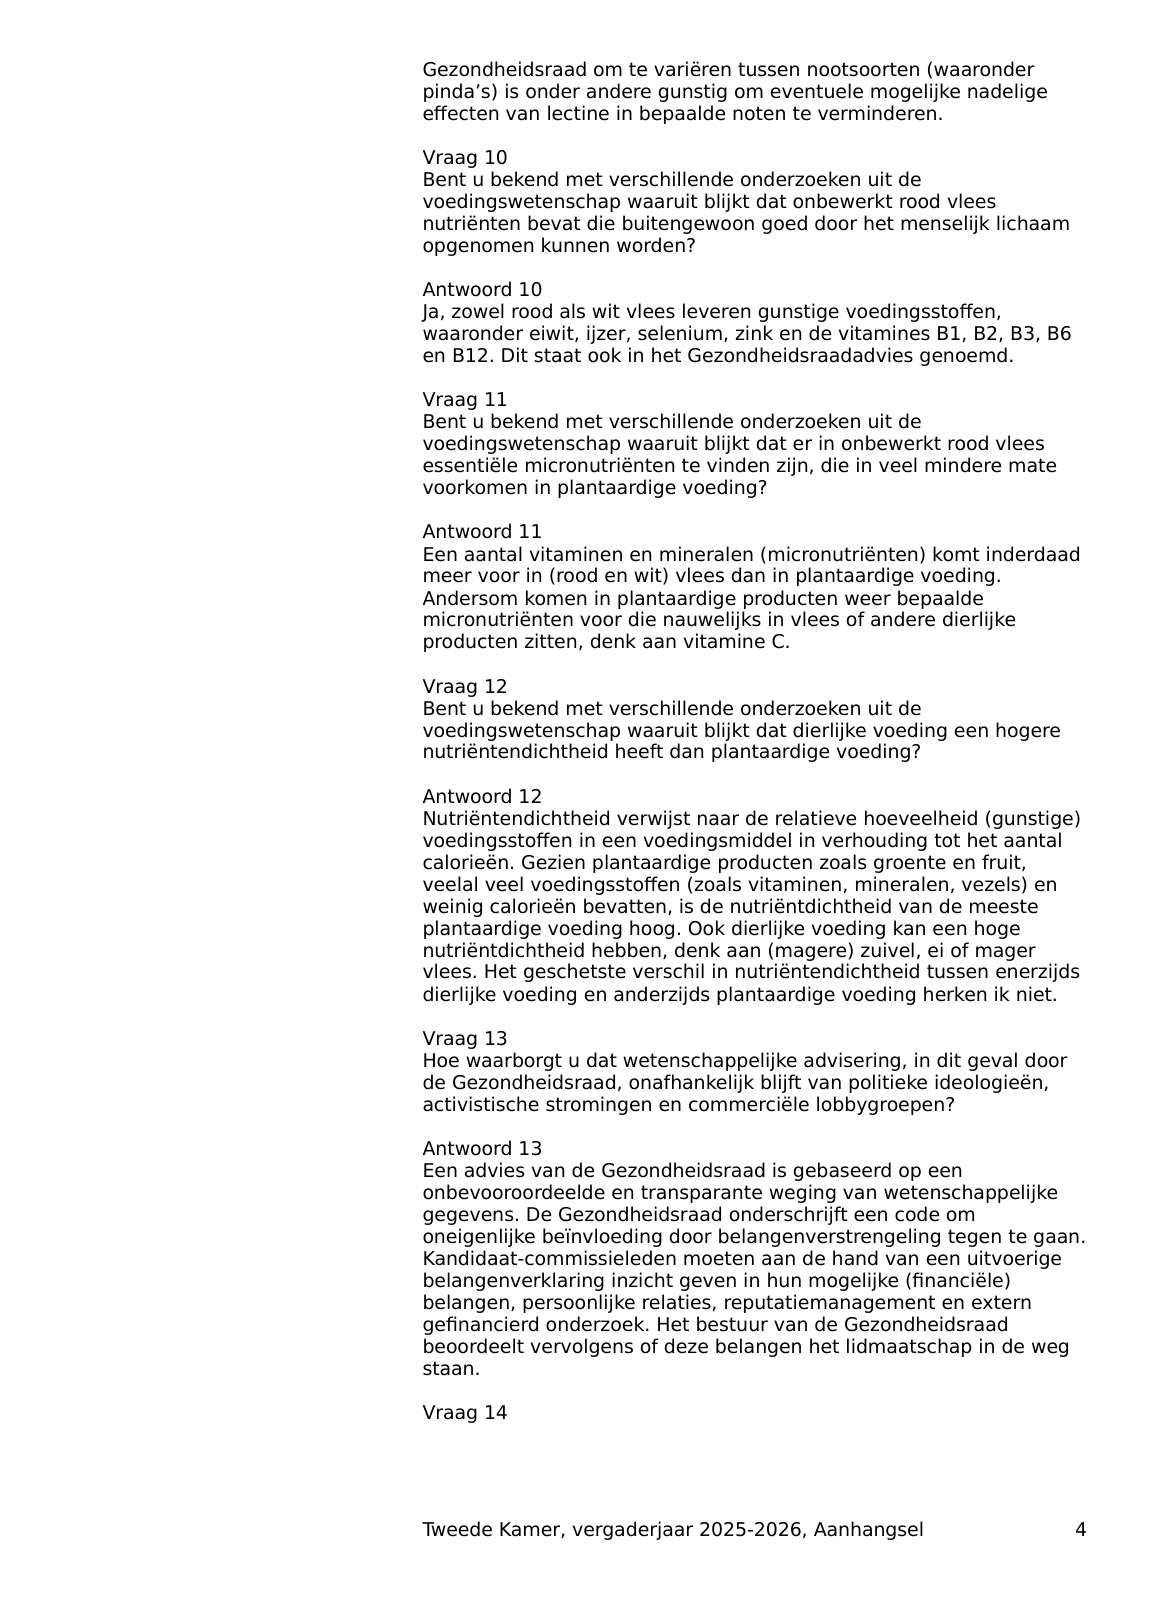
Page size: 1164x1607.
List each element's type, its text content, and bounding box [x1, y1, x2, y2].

text Ja, zowel rood als wit vlees leveren gunstige voedingsstoffen, waaronder eiwit, ijzer, selenium, zink en de vitamines B1, B2, B3, B6 en B12. Dit staat ook in het Gezondheidsraadadvies genoemd. [422, 301, 1087, 367]
text Bent u bekend met verschillende onderzoeken uit de voedingswetenschap waaruit blijkt dat er in onbewerkt rood vlees essentiële micronutriënten te vinden zijn, die in veel mindere mate voorkomen in plantaardige voeding? [422, 411, 1087, 499]
text Vraag 13 [422, 1028, 1087, 1049]
text Antwoord 13 [422, 1138, 1087, 1160]
text Bent u bekend met verschillende onderzoeken uit de voedingswetenschap waaruit blijkt dat onbewerkt rood vlees nutriënten bevat die buitengewoon goed door het menselijk lichaam opgenomen kunnen worden? [422, 169, 1087, 257]
text Gezondheidsraad om te variëren tussen nootsoorten (waaronder pinda’s) is onder andere gunstig om eventuele mogelijke nadelige effecten van lectine in bepaalde noten te verminderen. [422, 59, 1087, 125]
text Nutriëntendichtheid verwijst naar de relatieve hoeveelheid (gunstige) voedingsstoffen in een voedingsmiddel in verhouding tot het aantal calorieën. Gezien plantaardige producten zoals groente en fruit, veelal veel voedingsstoffen (zoals vitaminen, mineralen, vezels) en weinig calorieën bevatten, is de nutriëntdichtheid van de meeste plantaardige voeding hoog. Ook dierlijke voeding kan een hoge nutriëntdichtheid hebben, denk aan (magere) zuivel, ei of mager vlees. Het geschetste verschil in nutriëntendichtheid tussen enerzijds dierlijke voeding en anderzijds plantaardige voeding herken ik niet. [422, 808, 1087, 1005]
text Vraag 12 [422, 676, 1087, 697]
text Vraag 14 [422, 1402, 1087, 1424]
text Antwoord 10 [422, 279, 1087, 301]
text Vraag 11 [422, 389, 1087, 411]
text Antwoord 12 [422, 786, 1087, 808]
text Een advies van de Gezondheidsraad is gebaseerd op een onbevooroordeelde en transparante weging van wetenschappelijke gegevens. De Gezondheidsraad onderschrijft een code om oneigenlijke beïnvloeding door belangenverstrengeling tegen te gaan. Kandidaat-commissieleden moeten aan de hand van een uitvoerige belangenverklaring inzicht geven in hun mogelijke (financiële) belangen, persoonlijke relaties, reputatiemanagement en extern gefinancierd onderzoek. Het bestuur van de Gezondheidsraad beoordeelt vervolgens of deze belangen het lidmaatschap in de weg staan. [422, 1160, 1087, 1379]
text Een aantal vitaminen en mineralen (micronutriënten) komt inderdaad meer voor in (rood en wit) vlees dan in plantaardige voeding. Andersom komen in plantaardige producten weer bepaalde micronutriënten voor die nauwelijks in vlees of andere dierlijke producten zitten, denk aan vitamine C. [422, 543, 1087, 653]
text Bent u bekend met verschillende onderzoeken uit de voedingswetenschap waaruit blijkt dat dierlijke voeding een hogere nutriëntendichtheid heeft dan plantaardige voeding? [422, 697, 1087, 763]
text Vraag 10 [422, 147, 1087, 169]
text Hoe waarborgt u dat wetenschappelijke advisering, in dit geval door de Gezondheidsraad, onafhankelijk blijft van politieke ideologieën, activistische stromingen en commerciële lobbygroepen? [422, 1049, 1087, 1116]
text Antwoord 11 [422, 521, 1087, 543]
